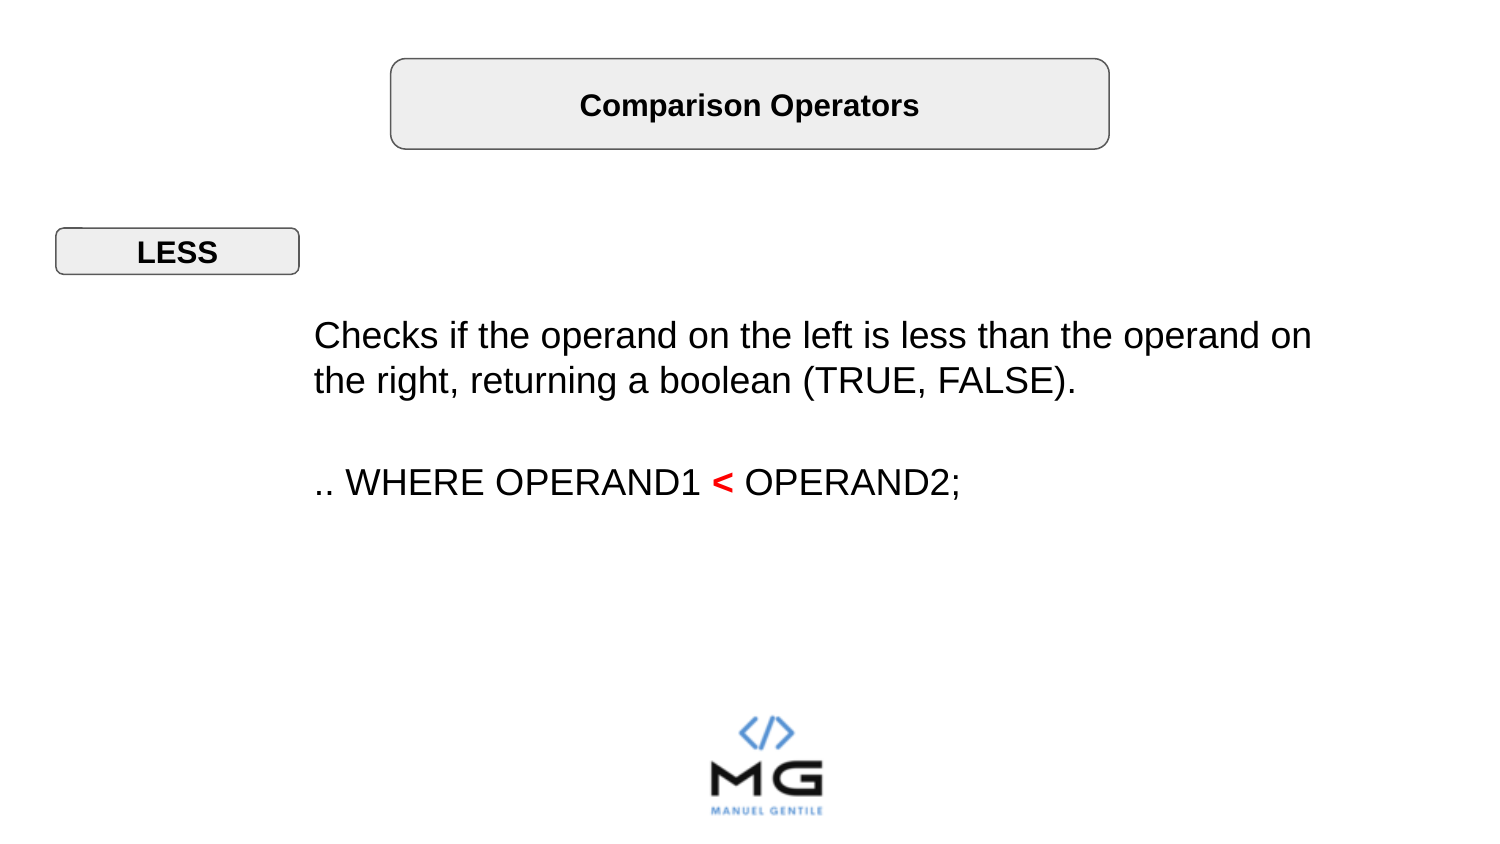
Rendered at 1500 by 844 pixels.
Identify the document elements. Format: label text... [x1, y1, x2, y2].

text_box LESS [55, 228, 299, 275]
text_box Checks if the operand on the left is less than the operand on the right, returning a boolean (TRUE, FALSE). [298, 296, 1388, 366]
text_box Comparison Operators [390, 58, 1110, 150]
text_box .. WHERE OPERAND1 < OPERAND2; [298, 442, 1066, 512]
picture [688, 687, 846, 844]
